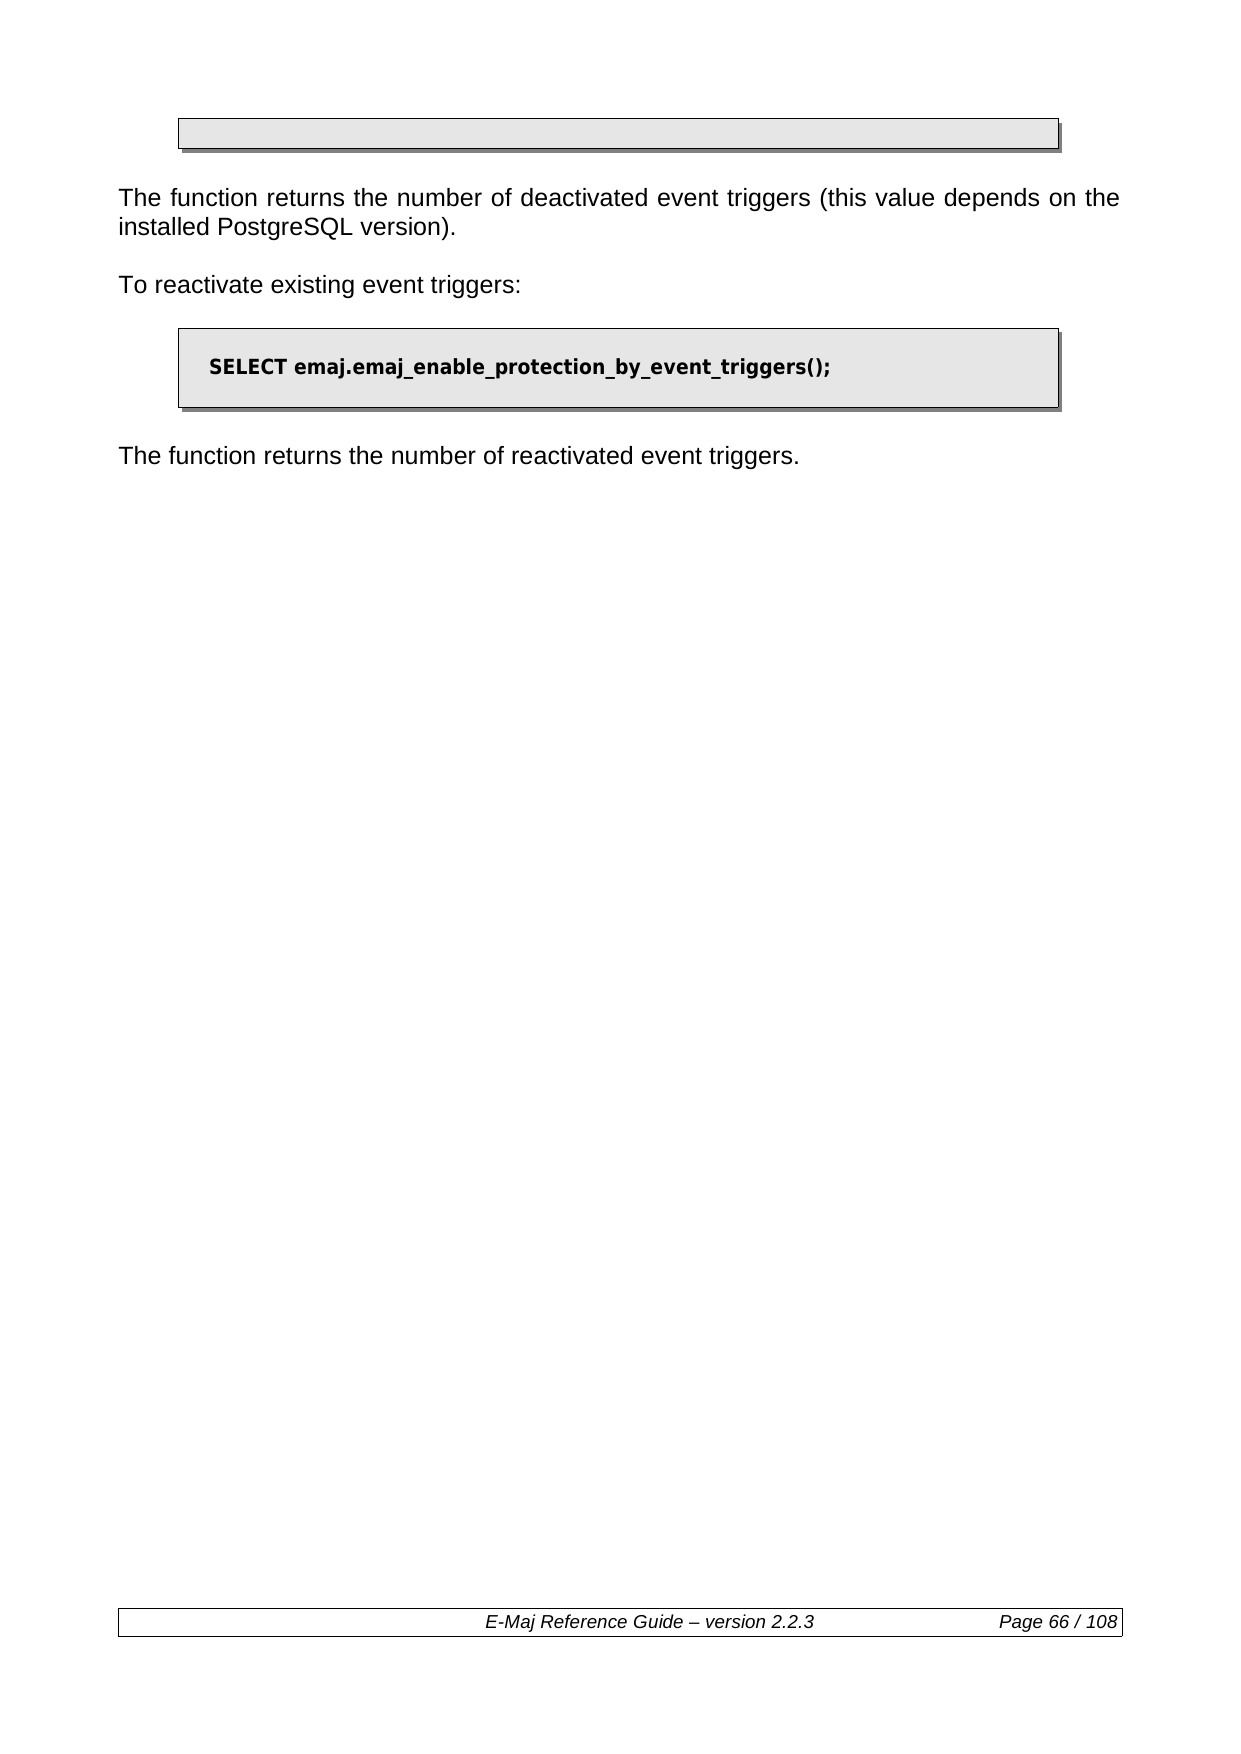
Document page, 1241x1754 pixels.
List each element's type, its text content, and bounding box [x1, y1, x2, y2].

text The function returns the number of reactivated event triggers. [118, 441, 1122, 470]
text To reactivate existing event triggers: [118, 269, 1122, 299]
text SELECT emaj.emaj_enable_protection_by_event_triggers(); [179, 352, 1058, 377]
text The function returns the number of deactivated event triggers (this value depends on the installed PostgreSQL version). [118, 182, 1122, 241]
